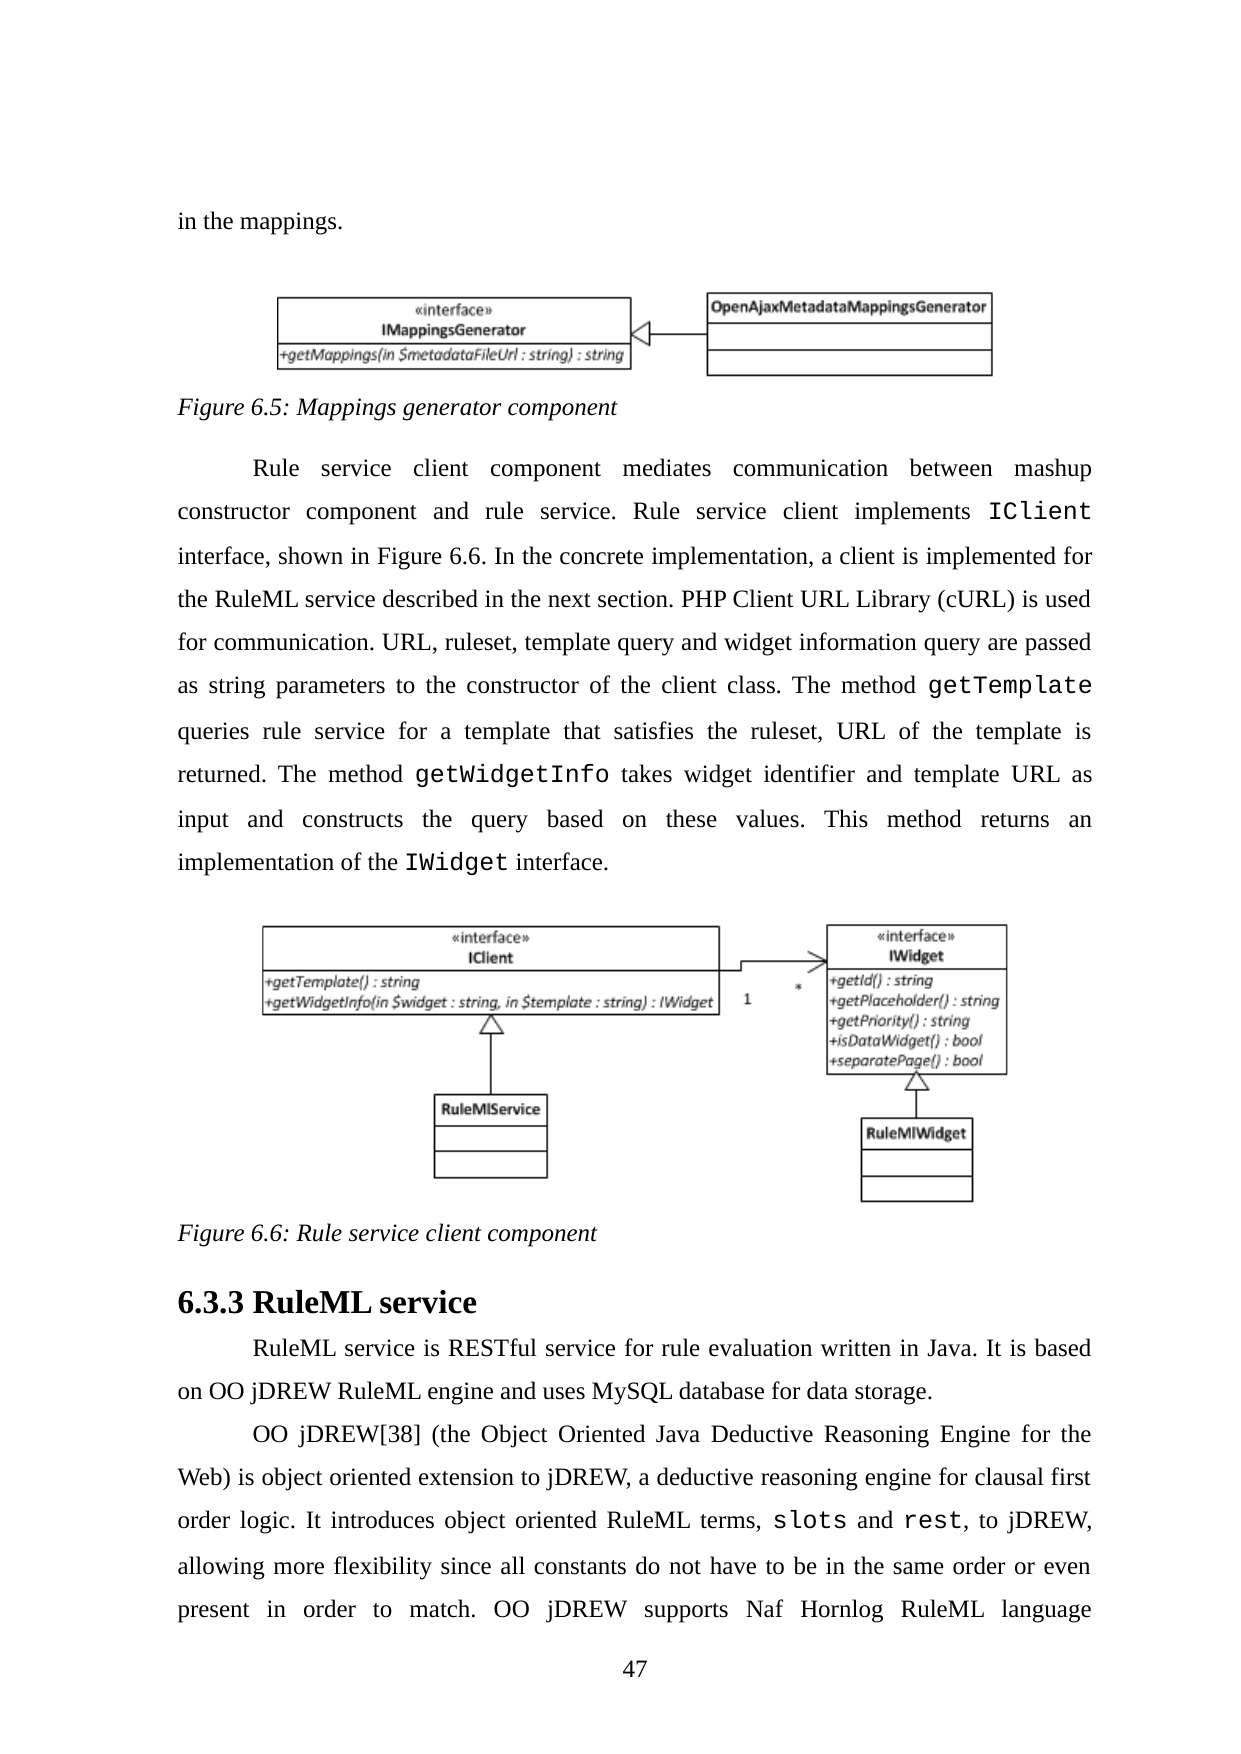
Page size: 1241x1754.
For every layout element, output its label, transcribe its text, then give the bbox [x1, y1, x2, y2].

text RuleML service is RESTful service for rule evaluation written in Java. It is based on OO jDREW RuleML engine and uses MySQL database for data storage. [177, 1333, 1093, 1405]
text OO jDREW[38] (the Object Oriented Java Deductive Reasoning Engine for the Web) is object oriented extension to jDREW, a deductive reasoning engine for clausal first order logic. It introduces object oriented RuleML terms, slots and rest, to jDREW, allowing more flexibility since all constants do not have to be in the same order or even present in order to match. OO jDREW supports Naf Hornlog RuleML language [177, 1419, 1093, 1623]
text in the mappings. [177, 206, 1093, 234]
subtitle RuleML service [177, 1247, 1093, 1321]
text [177, 249, 1093, 279]
text Rule service client component mediates communication between mashup constructor component and rule service. Rule service client implements IClient interface, shown in Figure 6.6. In the concrete implementation, a client is implemented for the RuleML service described in the next section. PHP Client URL Library (cURL) is used for communication. URL, ruleset, template query and widget information query are passed as string parameters to the constructor of the client class. The method getTemplate queries rule service for a template that satisfies the ruleset, URL of the template is returned. The method getWidgetInfo takes widget identifier and template URL as input and constructs the query based on these values. This method returns an implementation of the IWidget interface. [177, 421, 1093, 878]
text Figure 6.6: Rule service client component [177, 1204, 1093, 1247]
picture [262, 923, 1008, 1204]
picture [277, 291, 993, 378]
text Figure 6.5: Mappings generator component [177, 279, 1093, 421]
subtitle [177, 911, 1093, 924]
